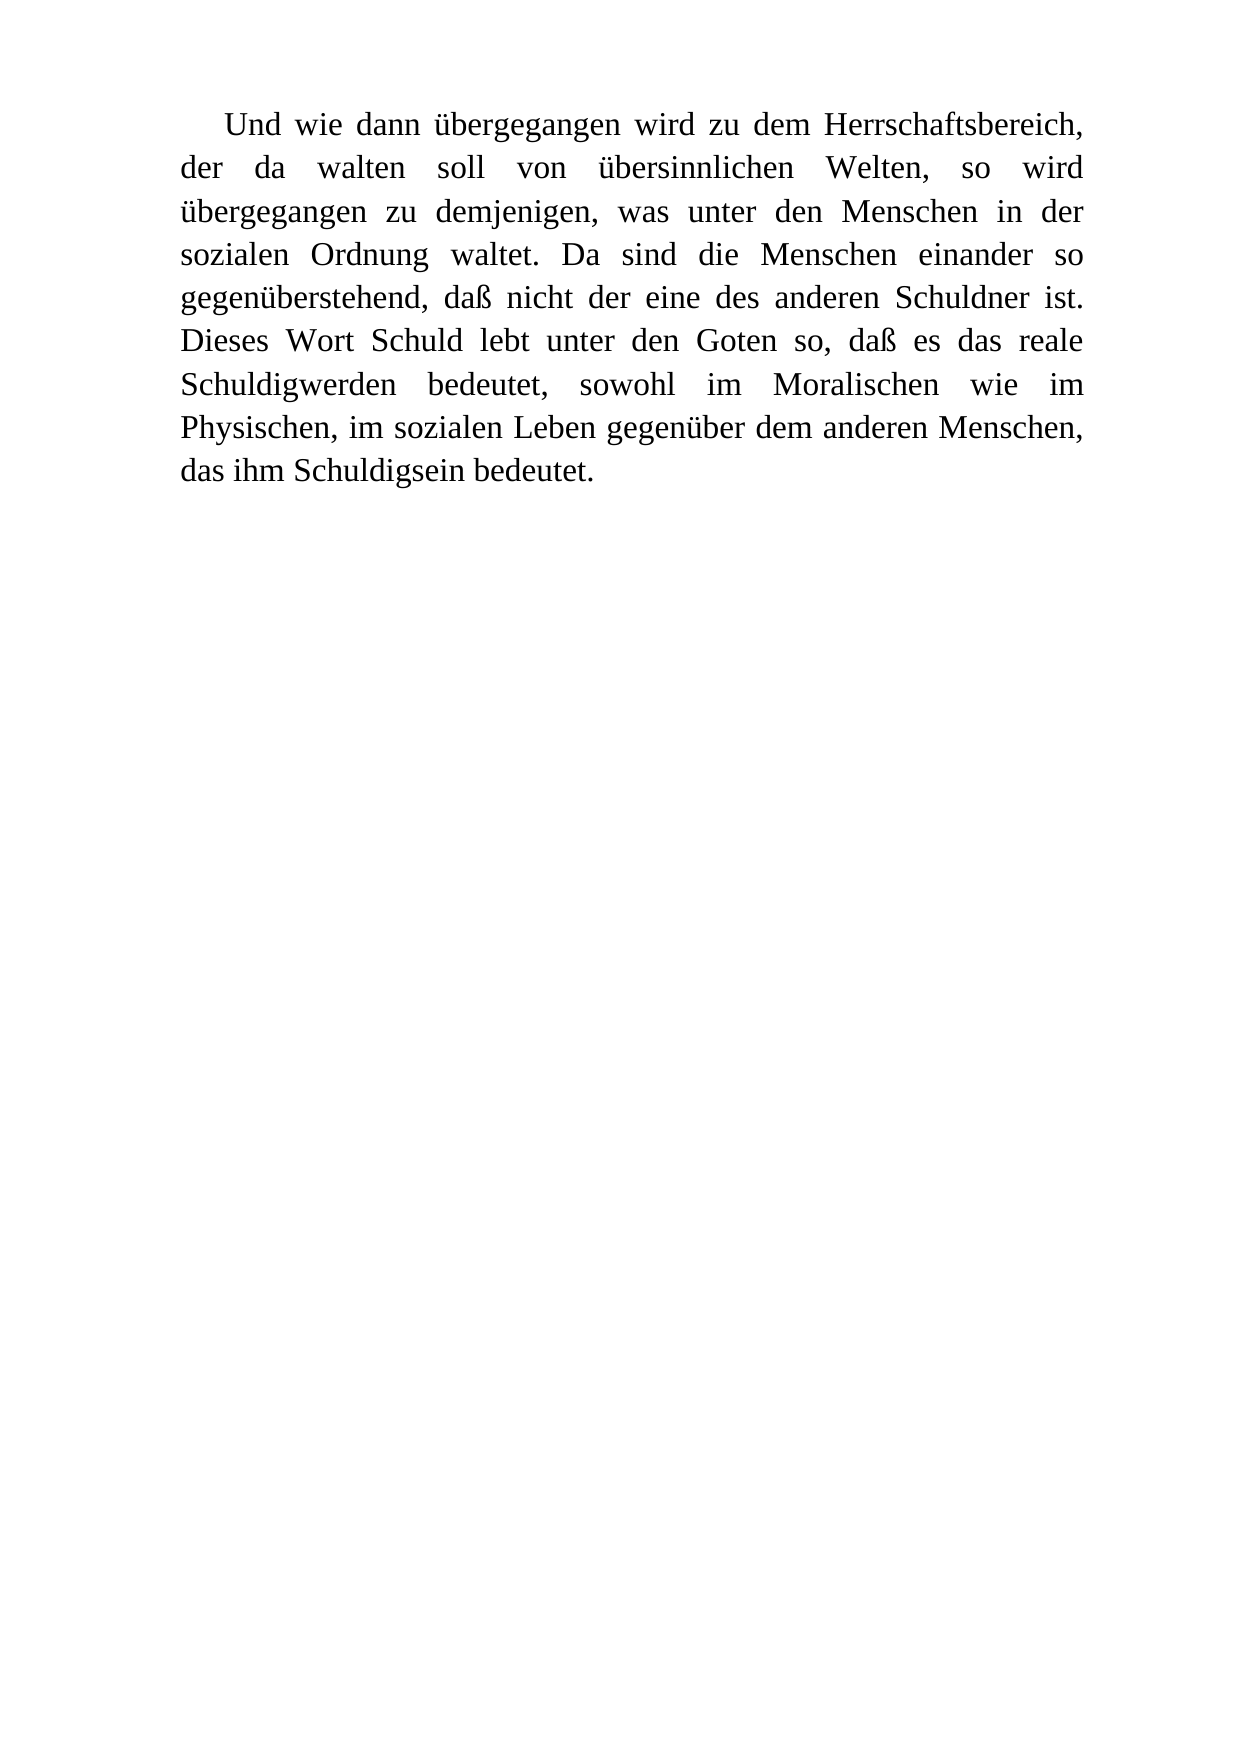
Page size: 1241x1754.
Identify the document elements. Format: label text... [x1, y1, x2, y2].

text Und wie dann übergegangen wird zu dem Herrschaftsbereich, der da walten soll von übersinnlichen Welten, so wird übergegangen zu demjenigen, was unter den Menschen in der sozialen Ordnung waltet. Da sind die Menschen einander so gegenüberstehend, daß nicht der eine des anderen Schuldner ist. Dieses Wort Schuld lebt unter den Goten so, daß es das reale Schuldigwerden bedeutet, sowohl im Moralischen wie im Physischen, im sozialen Leben gegenüber dem anderen Menschen, das ihm Schuldigsein bedeutet. [180, 104, 1085, 489]
